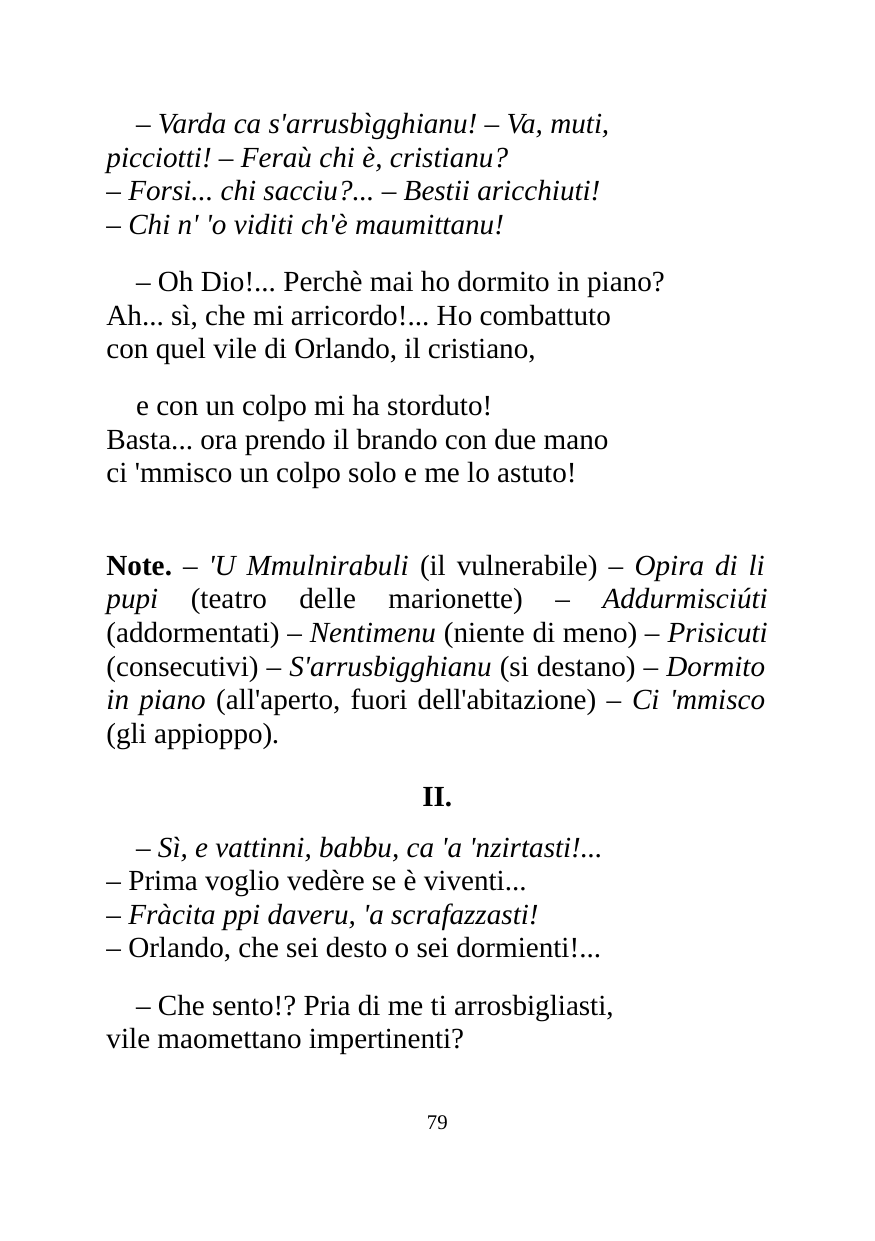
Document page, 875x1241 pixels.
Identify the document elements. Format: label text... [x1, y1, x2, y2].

text – Chi n' 'o viditi ch'è maumittanu! [106, 207, 768, 240]
text Ah... sì, che mi arricordo!... Ho combattuto [106, 298, 768, 331]
text – Forsi... chi sacciu?... – Bestii aricchiuti! [106, 173, 768, 207]
text – Fràcita ppi daveru, 'a scrafazzasti! [106, 897, 768, 931]
text – Oh Dio!... Perchè mai ho dormito in piano? [106, 264, 768, 298]
text e con un colpo mi ha storduto! [106, 388, 768, 422]
text – Sì, e vattinni, babbu, ca 'a 'nzirtasti!... [106, 830, 768, 863]
text vile maomettano impertinenti? [106, 1021, 768, 1055]
text Note. – 'U Mmulnirabuli (il vulnerabile) – Opira di li pupi (teatro delle marionette) – Addurmisciúti (addormentati) – Nentimenu (niente di meno) – Prisicuti (consecutivi) – S'arrusbigghianu (si destano) – Dormito in piano (all'aperto, fuori dell'abitazione) – Ci 'mmisco (gli appioppo). [106, 548, 768, 749]
text Basta... ora prendo il brando con due mano [106, 422, 768, 455]
text – Che sento!? Pria di me ti arrosbigliasti, [106, 988, 768, 1021]
text – Prima voglio vedère se è viventi... [106, 863, 768, 897]
text – Varda ca s'arrusbìgghianu! – Va, muti, [106, 106, 768, 140]
text picciotti! – Feraù chi è, cristianu? [106, 140, 768, 173]
text – Orlando, che sei desto o sei dormienti!... [106, 931, 768, 964]
text ci 'mmisco un colpo solo e me lo astuto! [106, 455, 768, 489]
text II. [106, 779, 768, 812]
text con quel vile di Orlando, il cristiano, [106, 331, 768, 365]
